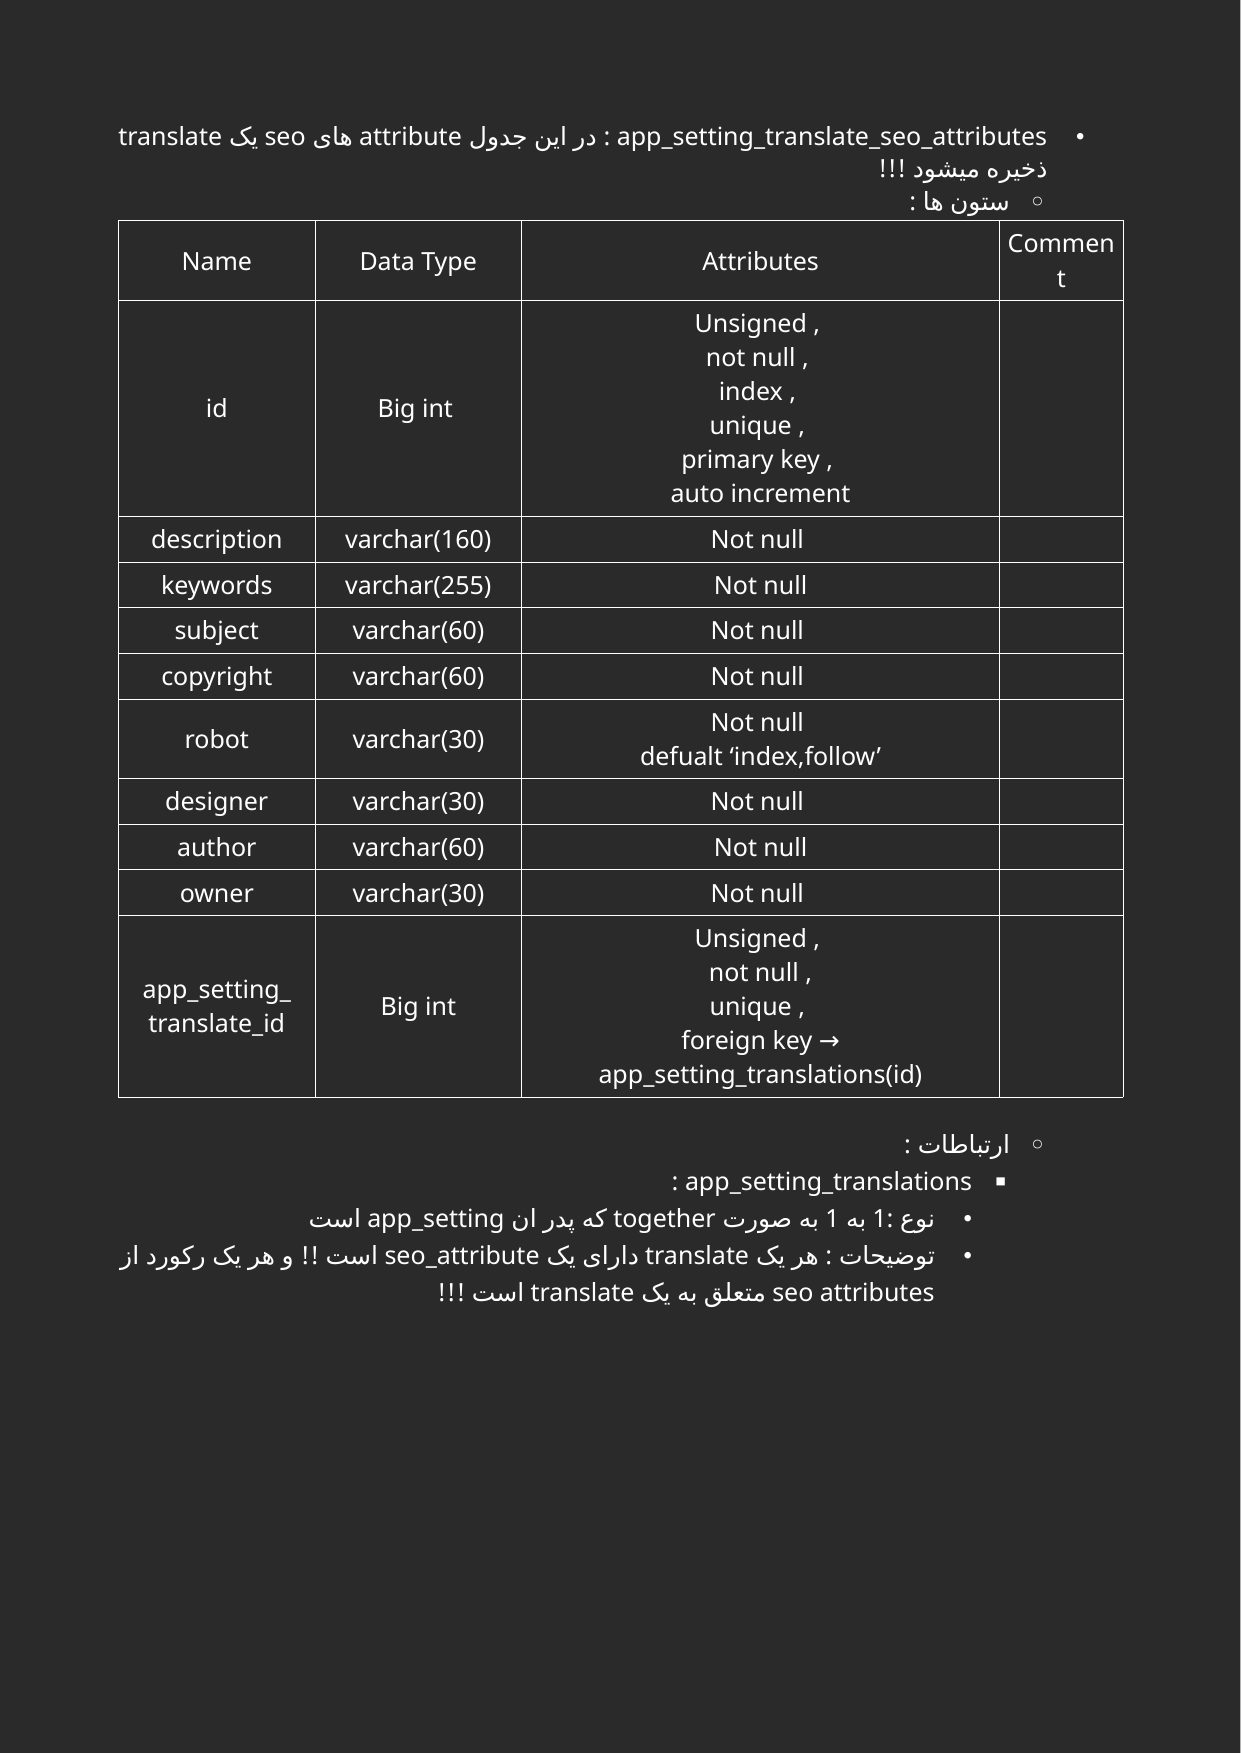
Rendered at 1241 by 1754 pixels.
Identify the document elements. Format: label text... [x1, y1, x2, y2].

table_cell id [119, 301, 315, 516]
table_header Data Type [316, 221, 521, 300]
table_cell copyright [119, 654, 315, 698]
table_cell Big int [316, 916, 521, 1097]
table_cell Not null [522, 779, 999, 824]
table_cell varchar(60) [316, 608, 521, 653]
table_cell varchar(30) [316, 779, 521, 824]
table_cell varchar(60) [316, 825, 521, 869]
table_cell Not null [522, 825, 999, 869]
table_header Comment [1000, 221, 1123, 300]
table_cell Unsigned , not null , index , unique , primary key , auto increment [522, 301, 999, 516]
table_cell Not null [522, 517, 999, 562]
table_cell [1000, 608, 1123, 653]
table_cell keywords [119, 563, 315, 607]
table_cell varchar(255) [316, 563, 521, 607]
list ارتباطات :‌ [118, 1131, 1047, 1164]
table_cell [1000, 779, 1123, 824]
table_cell Not null [522, 563, 999, 607]
table_cell Not null [522, 608, 999, 653]
table_cell [1000, 825, 1123, 869]
table_cell Unsigned , not null , unique , foreign key → app_setting_translations(id) [522, 916, 999, 1097]
table_cell author [119, 825, 315, 869]
table_cell Not null [522, 654, 999, 698]
table_cell varchar(60) [316, 654, 521, 698]
table_cell subject [119, 608, 315, 653]
table_header Name [119, 221, 315, 300]
table_cell robot [119, 700, 315, 778]
table_cell [1000, 301, 1123, 516]
table_cell designer [119, 779, 315, 824]
table_header Attributes [522, 221, 999, 300]
table_cell varchar(160) [316, 517, 521, 562]
table_cell app_setting_ translate_id [119, 916, 315, 1097]
list app_setting_translate_seo_attributes : در این جدول attribute های seo یک translate ذخیره میشود !!! [118, 118, 1085, 188]
table_cell Not null defualt ‘index,follow’ [522, 700, 999, 778]
table_cell Not null [522, 870, 999, 915]
list app_setting_translations :‌ [118, 1164, 1010, 1201]
table_cell varchar(30) [316, 870, 521, 915]
table_cell [1000, 654, 1123, 698]
table_cell Big int [316, 301, 521, 516]
table_cell [1000, 517, 1123, 562]
table_cell [1000, 700, 1123, 778]
table_cell varchar(30) [316, 700, 521, 778]
table_cell description [119, 517, 315, 562]
table_cell [1000, 563, 1123, 607]
table_cell owner [119, 870, 315, 915]
list نوع :‌1 به 1 به صورت together که پدر ان app_setting است [118, 1201, 972, 1238]
list توضیحات :‌ هر یک translate دارای یک seo_attribute است !! و هر یک رکورد از seo attributes متعلق به یک translate است !!! [118, 1238, 972, 1312]
table_cell [1000, 916, 1123, 1097]
table_cell [1000, 870, 1123, 915]
list ستون ها : [118, 188, 1047, 220]
